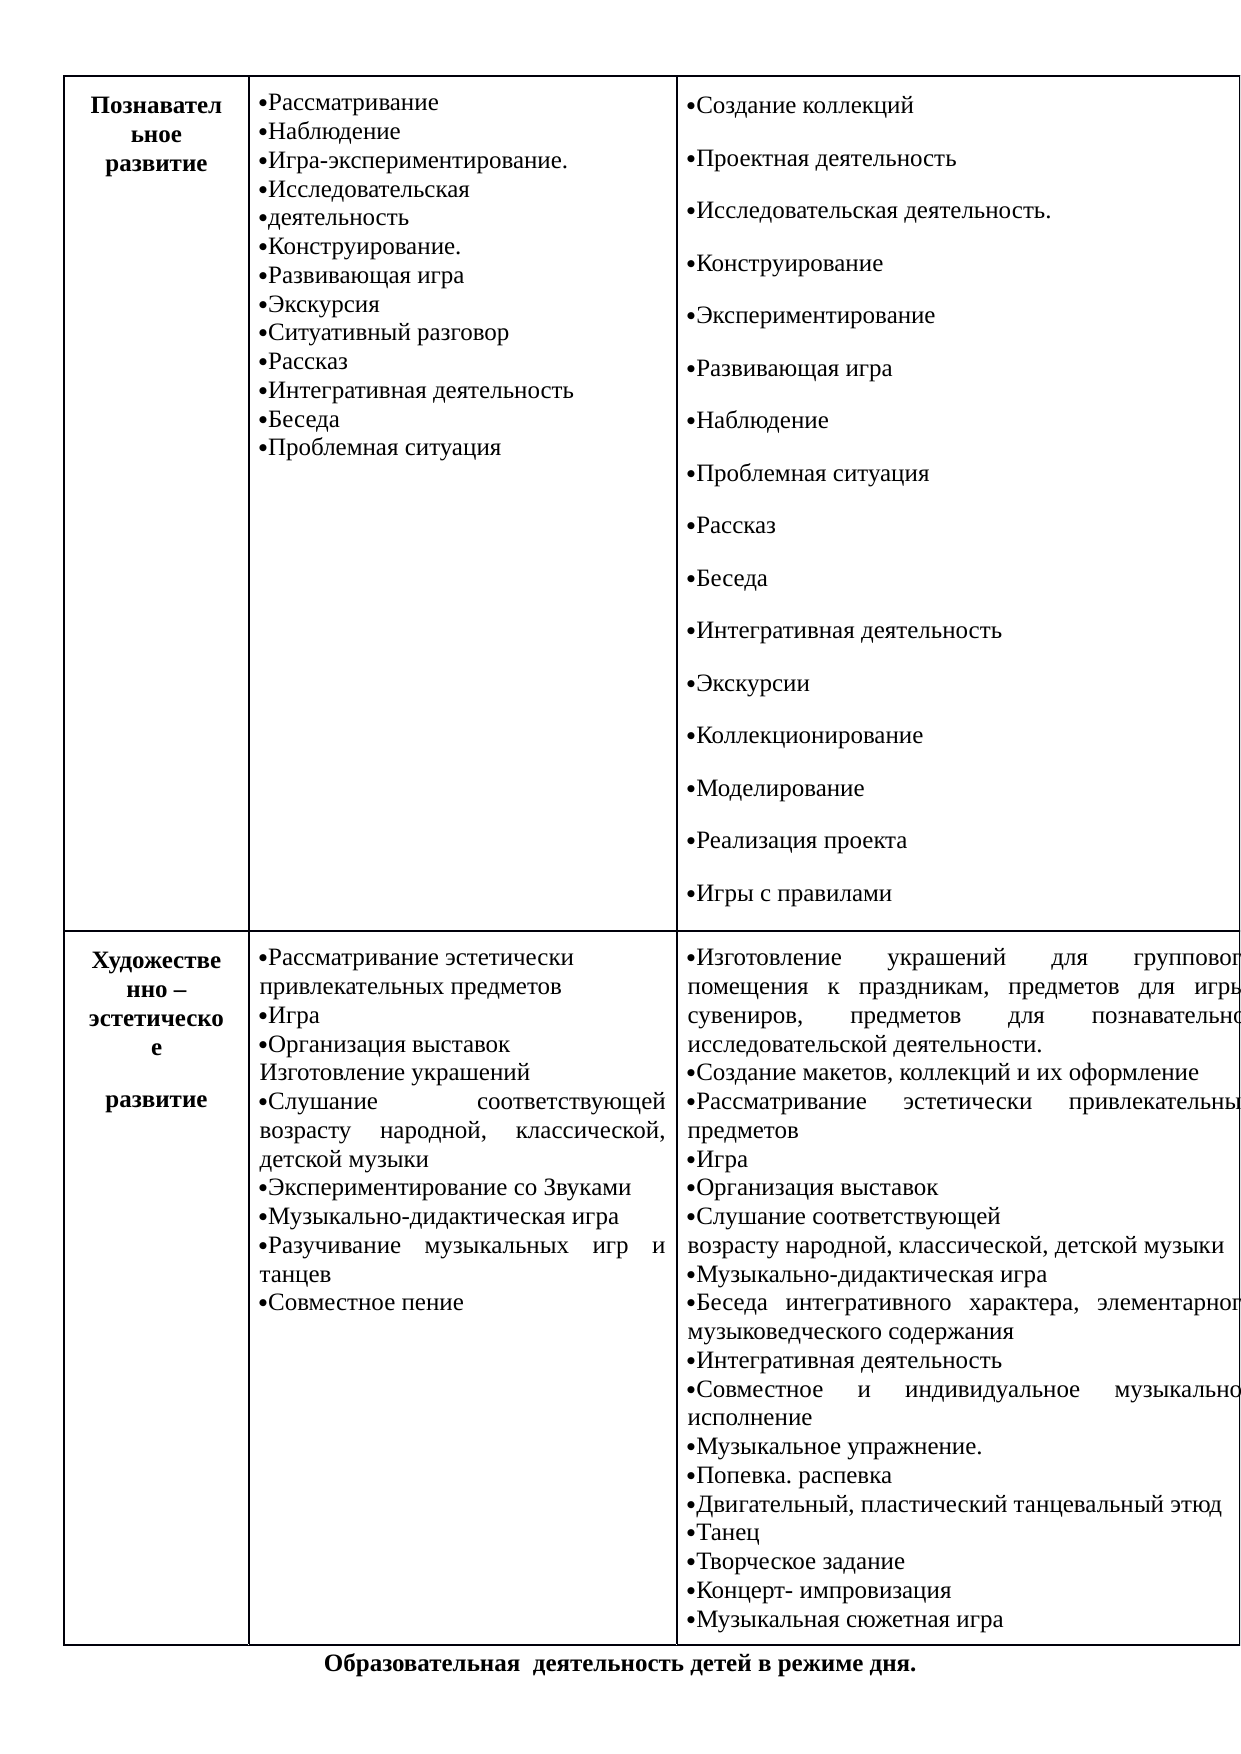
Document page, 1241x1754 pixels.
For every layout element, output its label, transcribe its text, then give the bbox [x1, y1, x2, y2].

table_cell Рассматривание Наблюдение Игра-экспериментирование. Исследовательская деятельность Конструирование. Развивающая игра Экскурсия Ситуативный разговор Рассказ Интегративная деятельность Беседа Проблемная ситуация [250, 77, 676, 930]
table_cell Изготовление украшений для группового помещения к праздникам, предметов для игры, сувениров, предметов для познавательно-исследовательской деятельности. Создание макетов, коллекций и их оформление Рассматривание эстетически привлекательных предметов Игра Организация выставок Слушание соответствующей возрасту народной, классической, детской музыки Музыкально-дидактическая игра Беседа интегративного характера, элементарного музыковедческого содержания Интегративная деятельность Совместное и индивидуальное музыкальное исполнение Музыкальное упражнение. Попевка. распевка Двигательный, пластический танцевальный этюд Танец Творческое задание Концерт- импровизация Музыкальная сюжетная игра [678, 932, 1239, 1643]
table_cell Художественно –эстетическое развитие [65, 932, 248, 1643]
table_cell Создание коллекций Проектная деятельность Исследовательская деятельность. Конструирование Экспериментирование Развивающая игра Наблюдение Проблемная ситуация Рассказ Беседа Интегративная деятельность Экскурсии Коллекционирование Моделирование Реализация проекта Игры с правилами [678, 77, 1239, 930]
table_cell Познавательное развитие [65, 77, 248, 930]
table_cell Рассматривание эстетически привлекательных предметов Игра Организация выставок Изготовление украшений Слушание соответствующей возрасту народной, классической, детской музыки Экспериментирование со Звуками Музыкально-дидактическая игра Разучивание музыкальных игр и танцев Совместное пение [250, 932, 676, 1643]
text Образовательная деятельность детей в режиме дня. [75, 1648, 1165, 1677]
